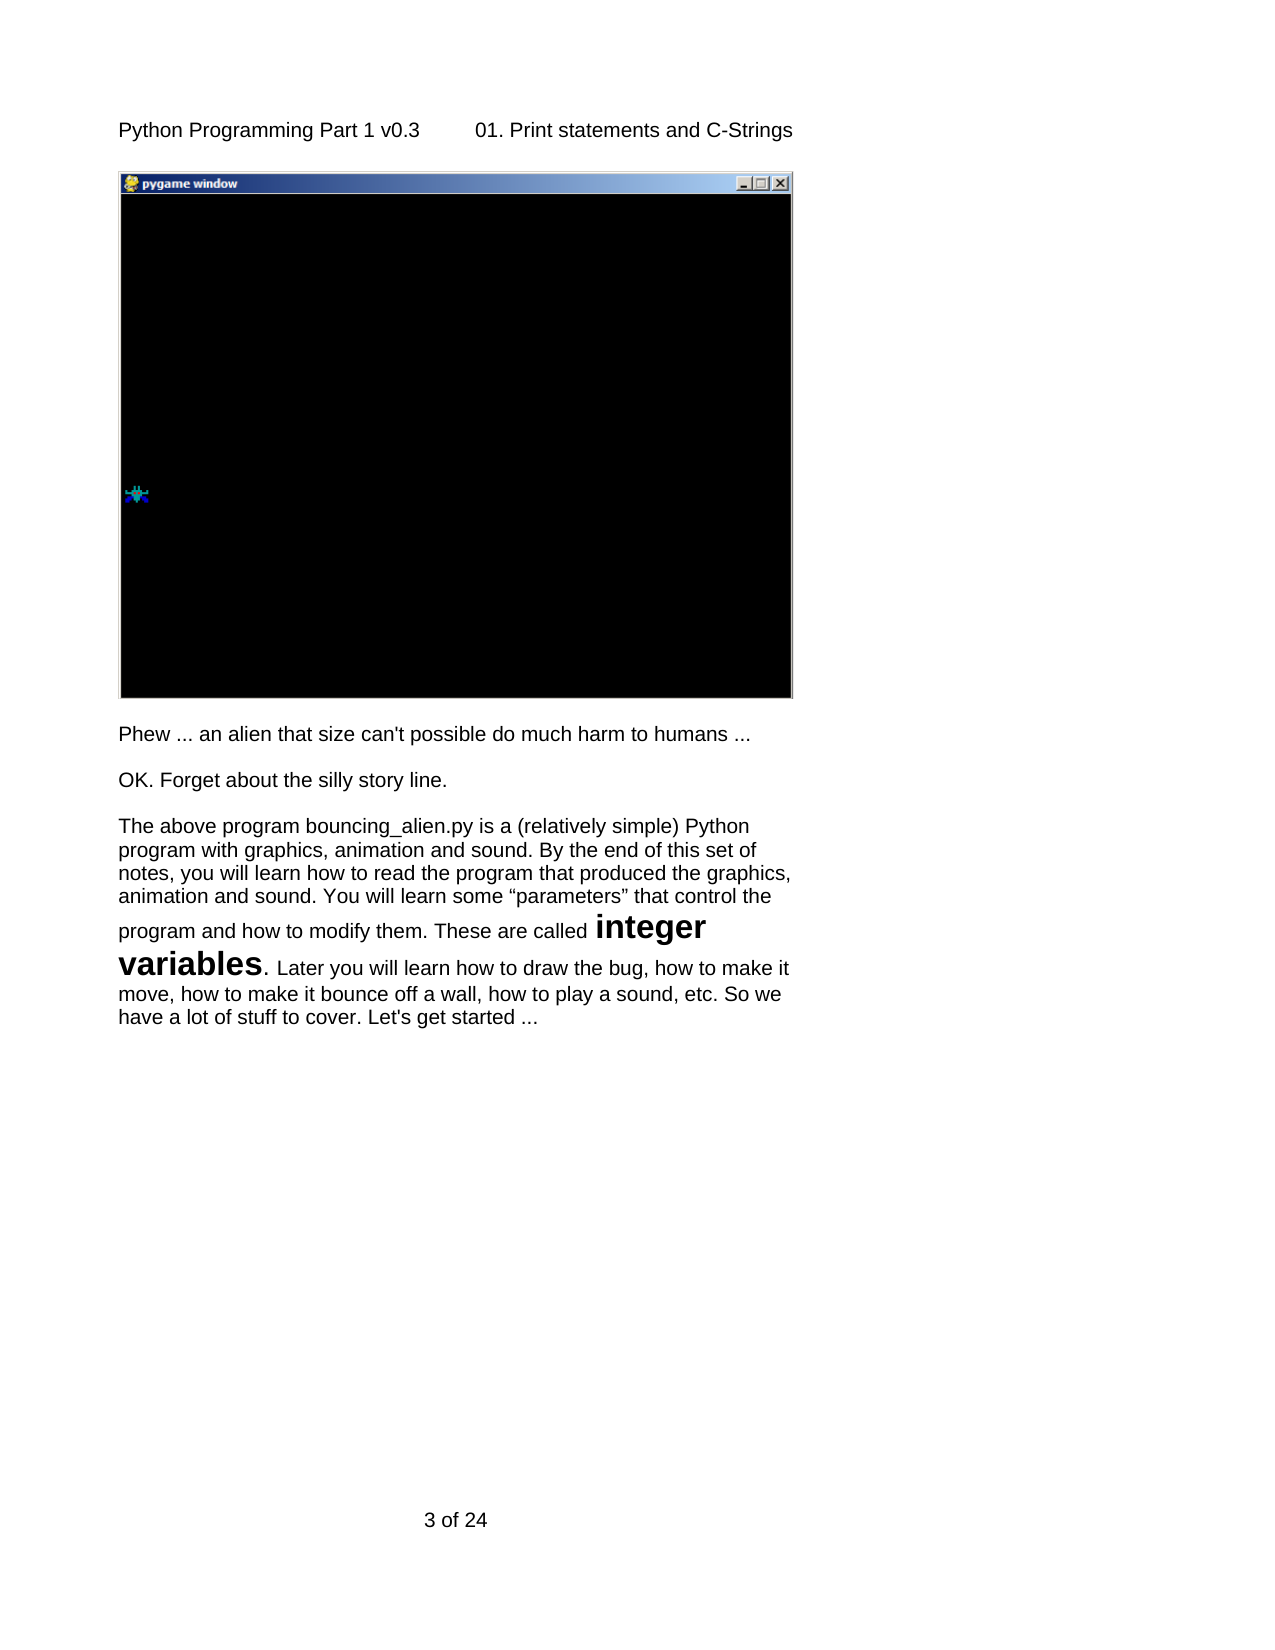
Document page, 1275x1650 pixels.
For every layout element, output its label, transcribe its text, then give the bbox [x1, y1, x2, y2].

text OK. Forget about the silly story line. [118, 769, 793, 792]
text Phew ... an alien that size can't possible do much harm to humans ... [118, 722, 793, 745]
text The above program bouncing_alien.py is a (relatively simple) Python program with graphics, animation and sound. By the end of this set of notes, you will learn how to read the program that produced the graphics, animation and sound. You will learn some “parameters” that control the program and how to modify them. These are called integer variables. Later you will learn how to draw the bug, how to make it move, how to make it bounce off a wall, how to play a sound, etc. So we have a lot of stuff to cover. Let's get started ... [118, 815, 793, 1029]
